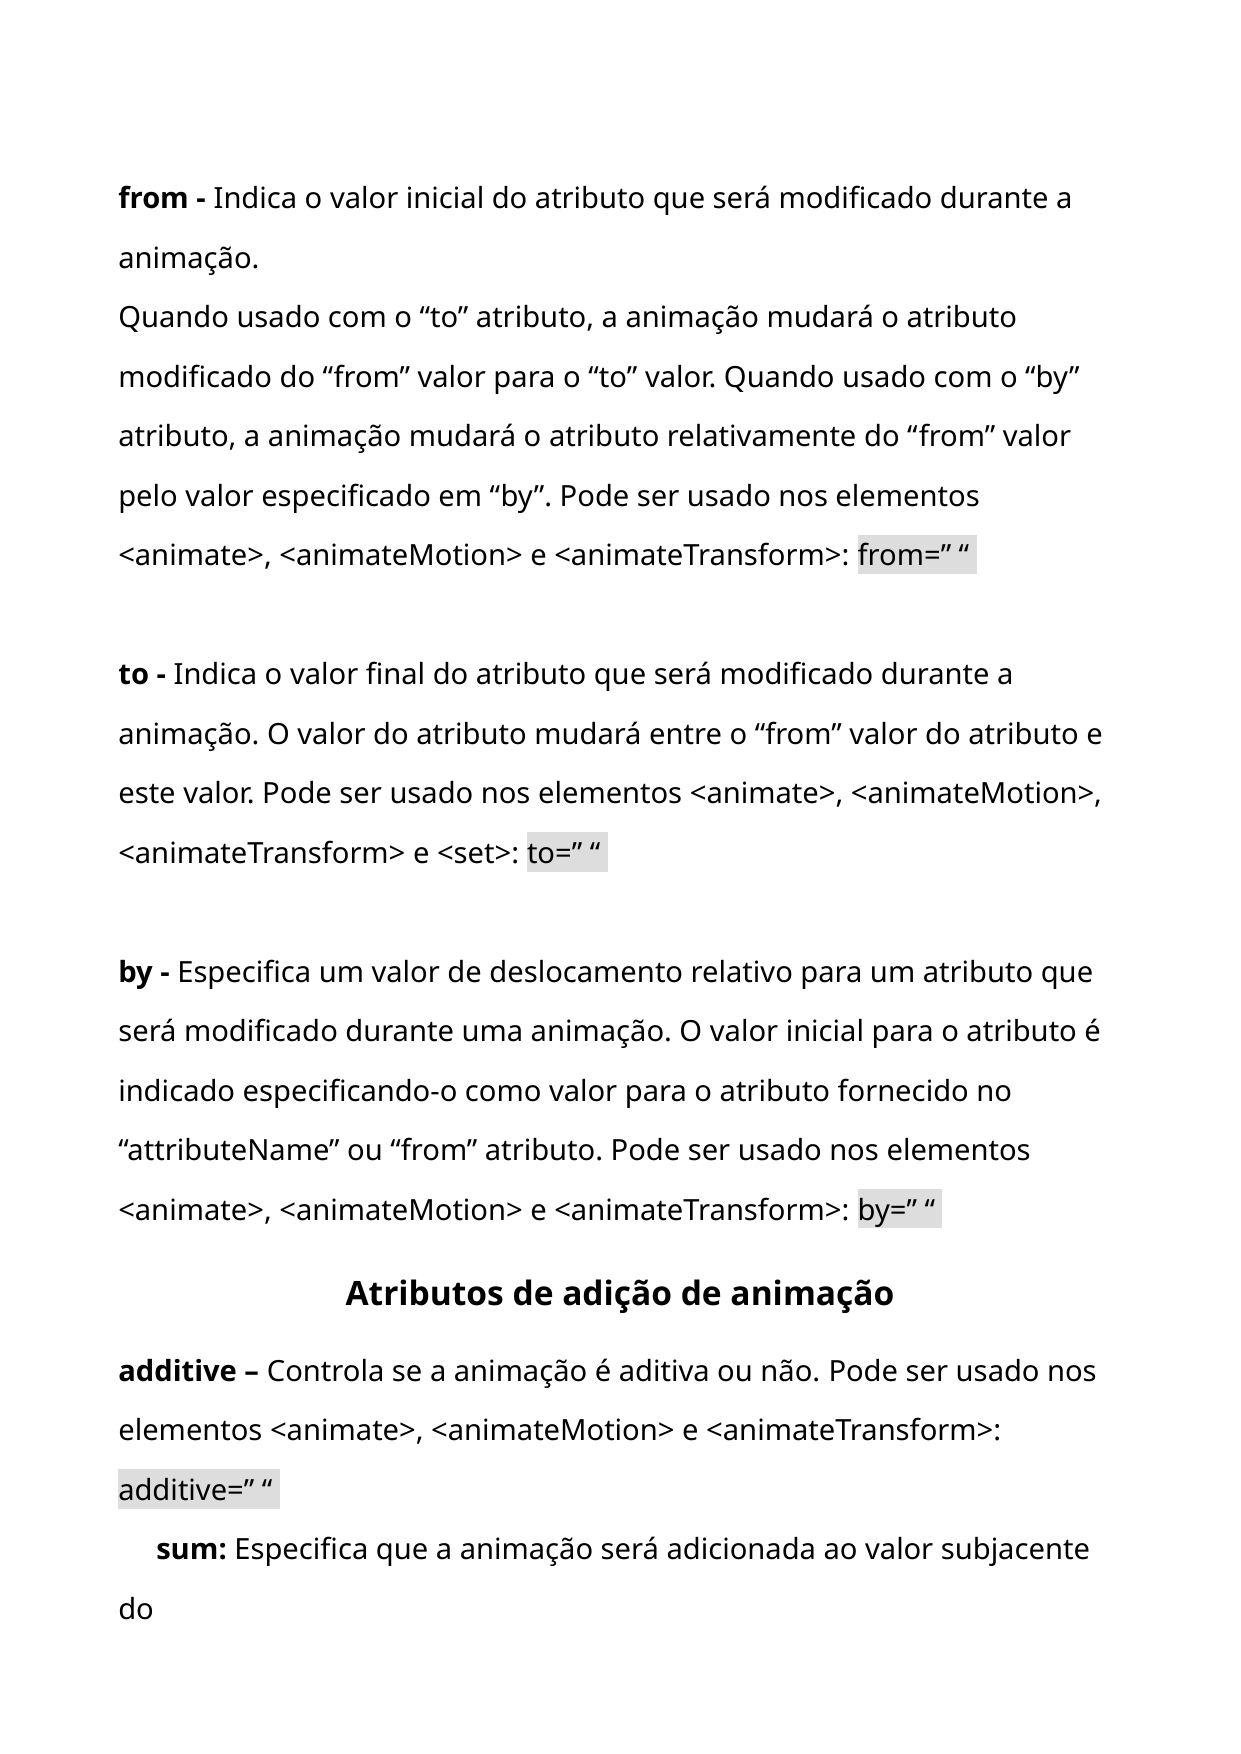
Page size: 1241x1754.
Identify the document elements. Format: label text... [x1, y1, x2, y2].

subtitle Atributos de adição de animação [118, 1269, 1122, 1315]
text additive=” “ [118, 1469, 1122, 1509]
text additive – Controla se a animação é aditiva ou não. Pode ser usado nos elementos <animate>, <animateMotion> e <animateTransform>: [118, 1350, 1122, 1449]
text to - Indica o valor final do atributo que será modificado durante a animação. O valor do atributo mudará entre o “from” valor do atributo e este valor. Pode ser usado nos elementos <animate>, <animateMotion>, <animateTransform> e <set>: to=” “ [118, 653, 1122, 872]
text from - Indica o valor inicial do atributo que será modificado durante a animação. [118, 178, 1122, 277]
text sum: Especifica que a animação será adicionada ao valor subjacente do [118, 1528, 1122, 1628]
text Quando usado com o “to” atributo, a animação mudará o atributo modificado do “from” valor para o “to” valor. Quando usado com o “by” atributo, a animação mudará o atributo relativamente do “from” valor pelo valor especificado em “by”. Pode ser usado nos elementos <animate>, <animateMotion> e <animateTransform>: from=” “ [118, 297, 1122, 574]
text by - Especifica um valor de deslocamento relativo para um atributo que será modificado durante uma animação. O valor inicial para o atributo é indicado especificando-o como valor para o atributo fornecido no “attributeName” ou “from” atributo. Pode ser usado nos elementos <animate>, <animateMotion> e <animateTransform>: by=” “ [118, 951, 1122, 1228]
